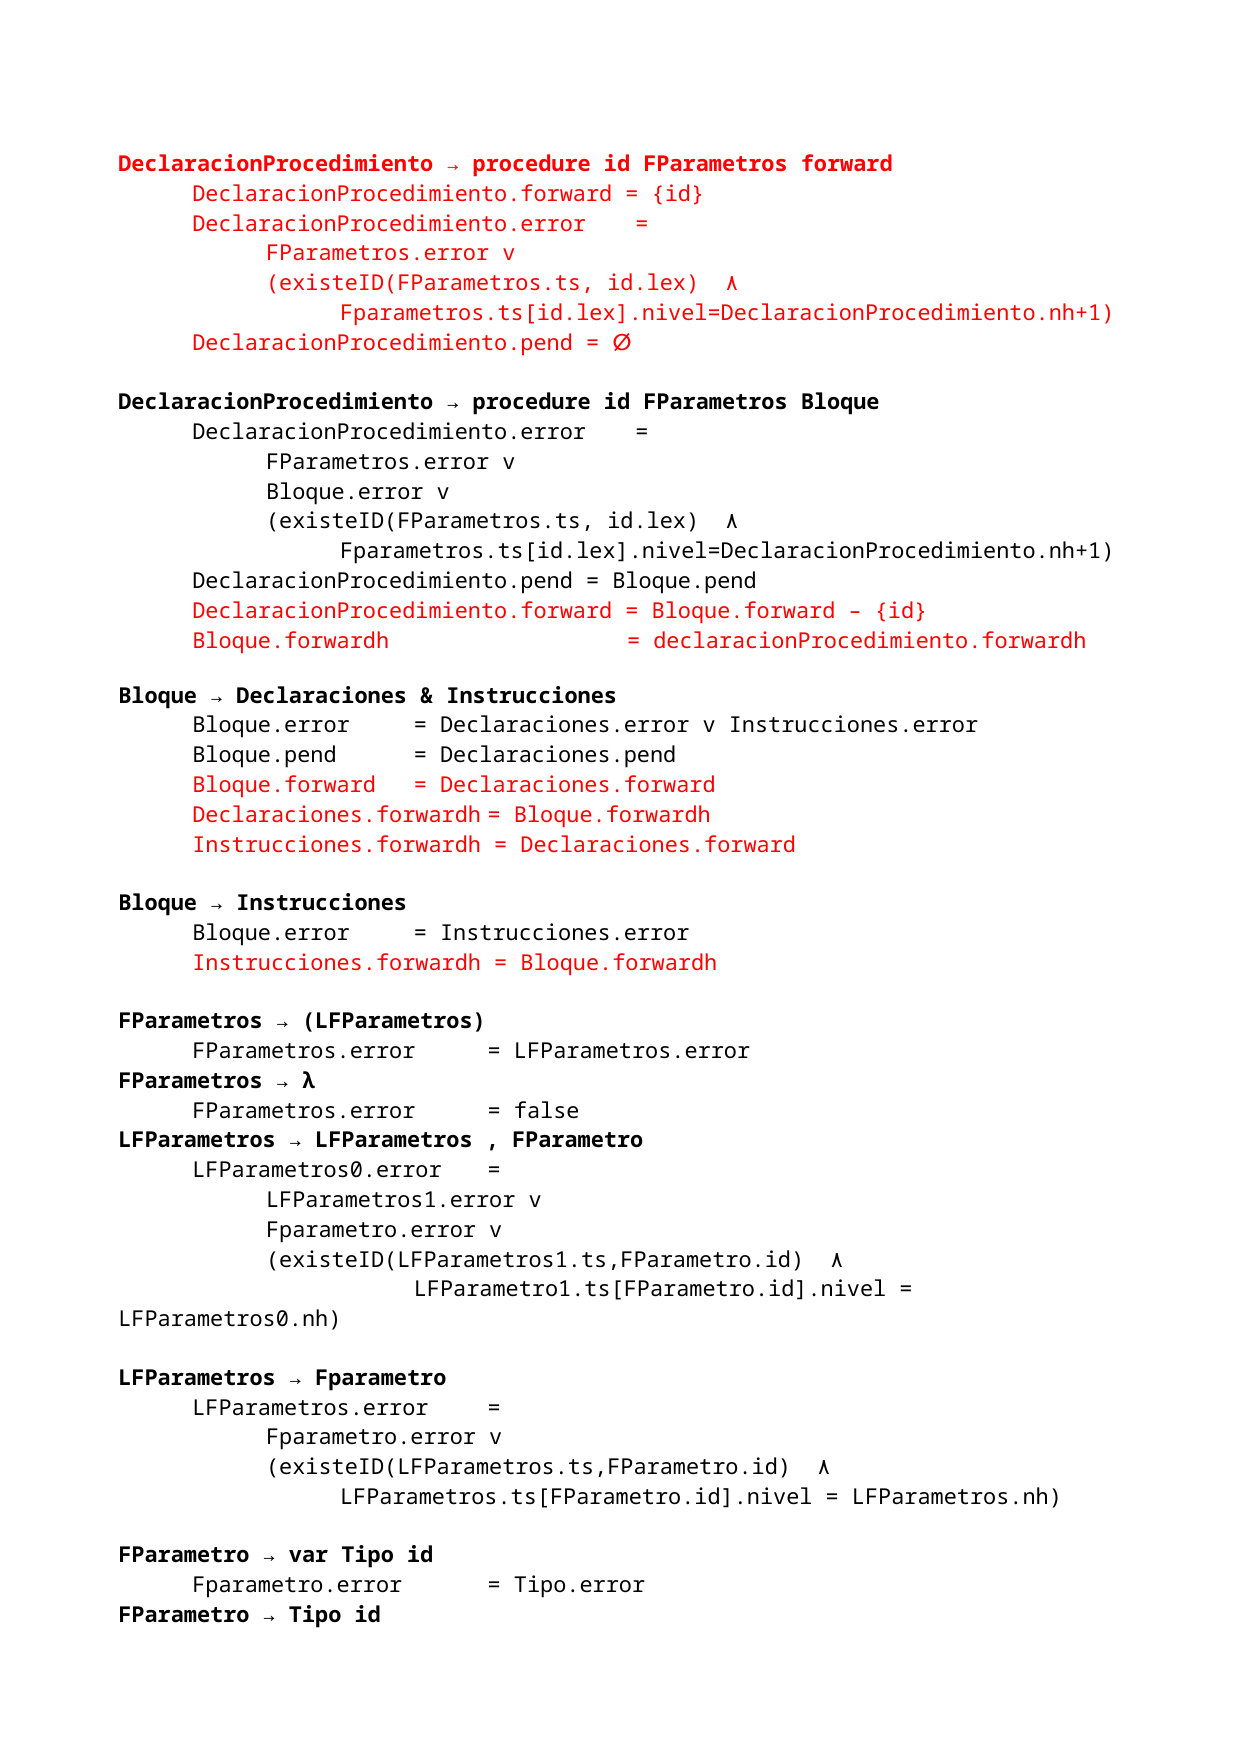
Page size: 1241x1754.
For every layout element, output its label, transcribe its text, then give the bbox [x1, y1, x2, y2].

text LFParametros.error = [118, 1391, 1122, 1421]
text DeclaracionProcedimiento → procedure id FParametros Bloque [118, 386, 1122, 416]
text DeclaracionProcedimiento.forward = {id} [118, 178, 1122, 207]
text FParametros → (LFParametros) [118, 1005, 1122, 1035]
text Fparametro.error = Tipo.error [118, 1569, 1122, 1599]
text Bloque.error = Instrucciones.error [118, 917, 1122, 947]
text (existeID(FParametros.ts, id.lex) ٨ [118, 505, 1122, 535]
text FParametros.error v [118, 237, 1122, 267]
text (existeID(FParametros.ts, id.lex) ٨ [118, 267, 1122, 297]
text Instrucciones.forwardh = Declaraciones.forward [118, 828, 1122, 858]
text Bloque.pend = Declaraciones.pend [118, 739, 1122, 769]
text Fparametros.ts[id.lex].nivel=DeclaracionProcedimiento.nh+1) [118, 297, 1122, 327]
text DeclaracionProcedimiento.error = [118, 416, 1122, 446]
text Bloque.error v [118, 476, 1122, 505]
text FParametros.error = false [118, 1094, 1122, 1124]
text FParametros → λ [118, 1065, 1122, 1094]
text Declaraciones.forwardh = Bloque.forwardh [118, 799, 1122, 828]
text DeclaracionProcedimiento → procedure id FParametros forward [118, 148, 1122, 178]
text LFParametros1.error v [118, 1184, 1122, 1214]
text LFParametros → LFParametros , FParametro [118, 1124, 1122, 1154]
text Fparametro.error v (existeID(LFParametros.ts,FParametro.id) ٨ LFParametros.ts[FParametro.id].nivel = LFParametros.nh) [118, 1421, 1122, 1511]
text LFParametros0.error = [118, 1154, 1122, 1184]
text FParametro → var Tipo id [118, 1539, 1122, 1569]
text Instrucciones.forwardh = Bloque.forwardh [118, 947, 1122, 976]
text DeclaracionProcedimiento.forward = Bloque.forward – {id} [118, 595, 1122, 624]
text Bloque → Declaraciones & Instrucciones [118, 679, 1122, 709]
text DeclaracionProcedimiento.pend = ⵁ [118, 327, 1122, 356]
text Fparametro.error v (existeID(LFParametros1.ts,FParametro.id) ٨ LFParametro1.ts[FParametro.id].nivel = LFParametros0.nh) [118, 1214, 1122, 1333]
text Bloque → Instrucciones [118, 887, 1122, 917]
text Bloque.forwardh = declaracionProcedimiento.forwardh [118, 624, 1122, 654]
text LFParametros → Fparametro [118, 1362, 1122, 1391]
text FParametro → Tipo id [118, 1599, 1122, 1629]
text FParametros.error v [118, 446, 1122, 476]
text DeclaracionProcedimiento.pend = Bloque.pend [118, 565, 1122, 595]
text Bloque.forward = Declaraciones.forward [118, 769, 1122, 799]
text DeclaracionProcedimiento.error = [118, 207, 1122, 237]
text Fparametros.ts[id.lex].nivel=DeclaracionProcedimiento.nh+1) [118, 535, 1122, 565]
text FParametros.error = LFParametros.error [118, 1035, 1122, 1065]
text Bloque.error = Declaraciones.error v Instrucciones.error [118, 709, 1122, 739]
